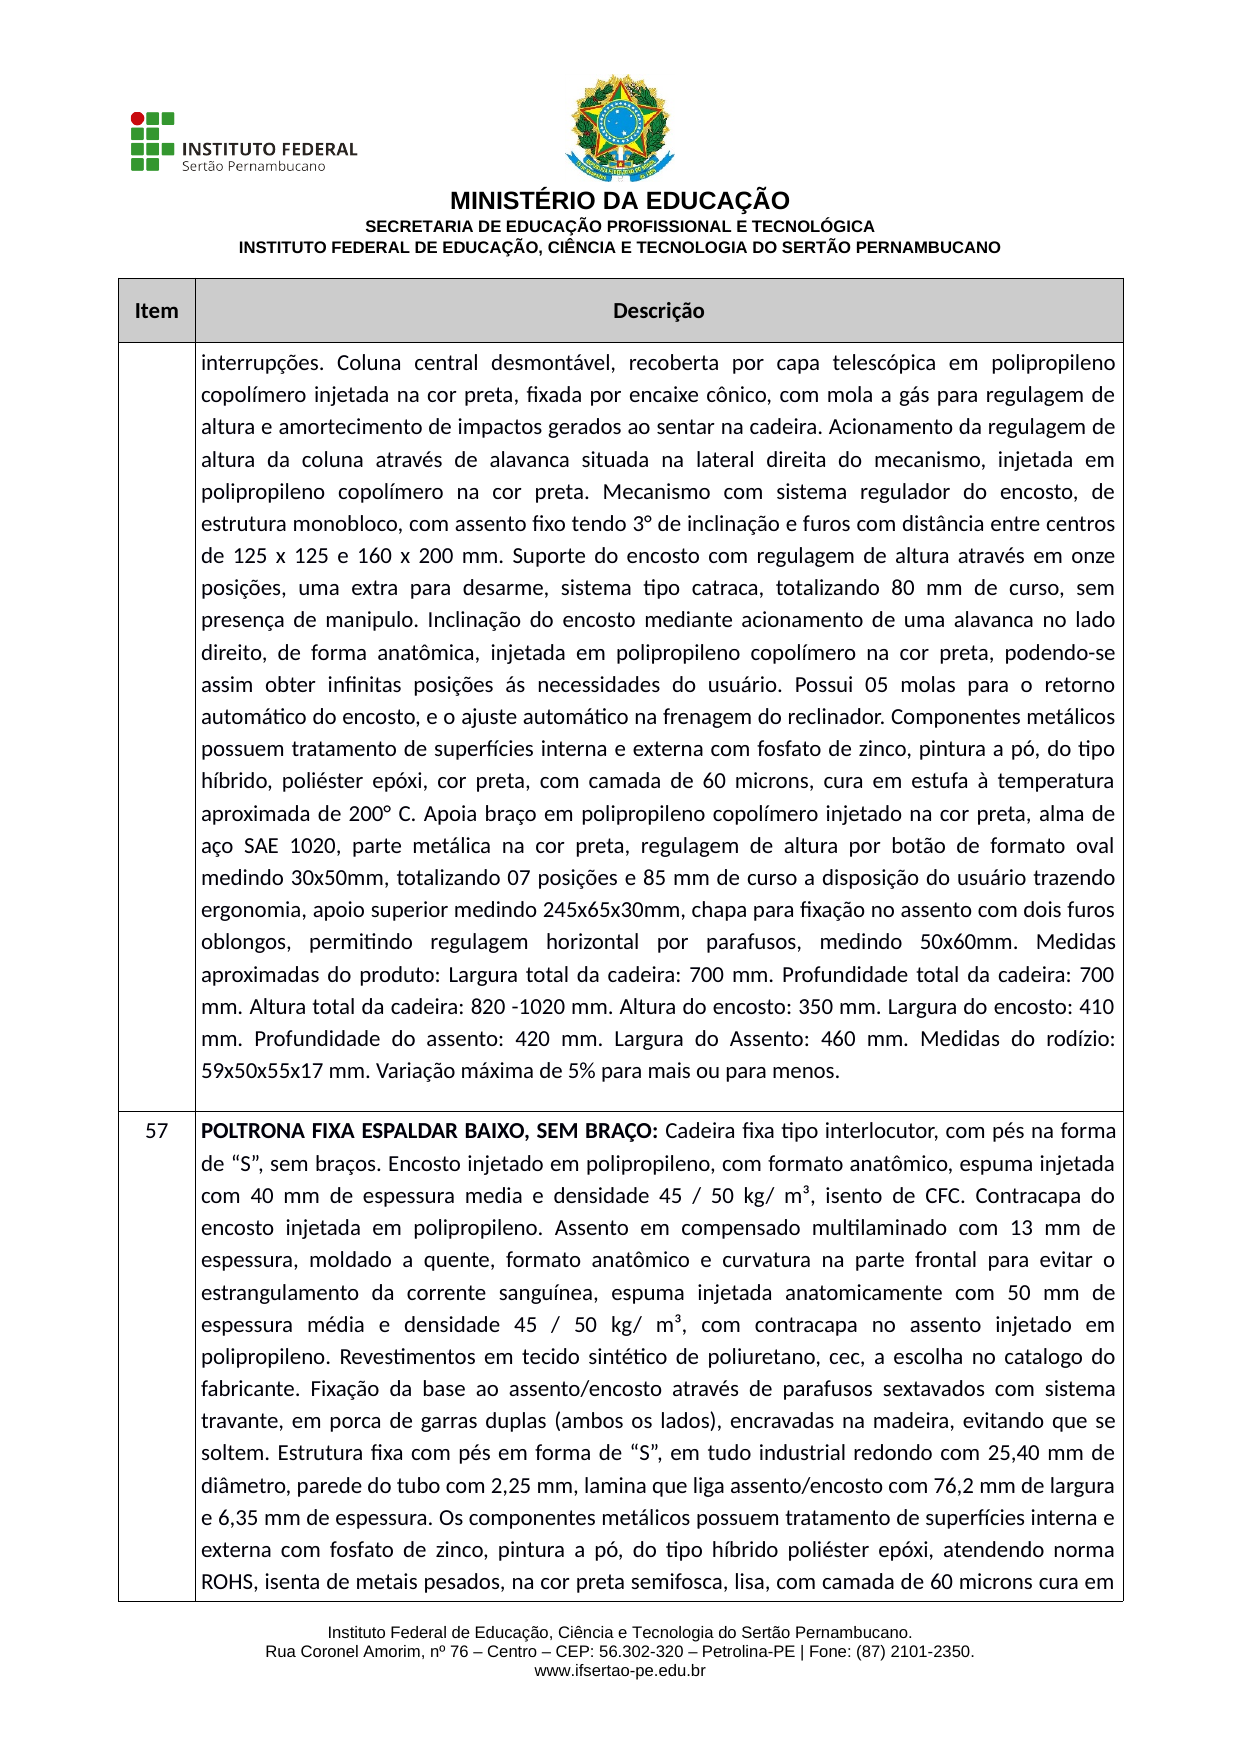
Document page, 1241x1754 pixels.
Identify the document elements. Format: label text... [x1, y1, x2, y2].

table_cell POLTRONA FIXA ESPALDAR BAIXO, SEM BRAÇO: Cadeira fixa tipo interlocutor, com pés na forma de “S”, sem braços. Encosto injetado em polipropileno, com formato anatômico, espuma injetada com 40 mm de espessura media e densidade 45 / 50 kg/ m³, isento de CFC. Contracapa do encosto injetada em polipropileno. Assento em compensado multilaminado com 13 mm de espessura, moldado a quente, formato anatômico e curvatura na parte frontal para evitar o estrangulamento da corrente sanguínea, espuma injetada anatomicamente com 50 mm de espessura média e densidade 45 / 50 kg/ m³, com contracapa no assento injetado em polipropileno. Revestimentos em tecido sintético de poliuretano, cec, a escolha no catalogo do fabricante. Fixação da base ao assento/encosto através de parafusos sextavados com sistema travante, em porca de garras duplas (ambos os lados), encravadas na madeira, evitando que se soltem. Estrutura fixa com pés em forma de “S”, em tudo industrial redondo com 25,40 mm de diâmetro, parede do tubo com 2,25 mm, lamina que liga assento/encosto com 76,2 mm de largura e 6,35 mm de espessura. Os componentes metálicos possuem tratamento de superfícies interna e externa com fosfato de zinco, pintura a pó, do tipo híbrido poliéster epóxi, atendendo norma ROHS, isenta de metais pesados, na cor preta semifosca, lisa, com camada de 60 microns cura em [196, 1112, 1123, 1601]
table_header Descrição [196, 279, 1123, 342]
table_header Item [119, 279, 195, 342]
table_cell 57 [119, 1112, 195, 1601]
table_cell interrupções. Coluna central desmontável, recoberta por capa telescópica em polipropileno copolímero injetada na cor preta, fixada por encaixe cônico, com mola a gás para regulagem de altura e amortecimento de impactos gerados ao sentar na cadeira. Acionamento da regulagem de altura da coluna através de alavanca situada na lateral direita do mecanismo, injetada em polipropileno copolímero na cor preta. Mecanismo com sistema regulador do encosto, de estrutura monobloco, com assento fixo tendo 3° de inclinação e furos com distância entre centros de 125 x 125 e 160 x 200 mm. Suporte do encosto com regulagem de altura através em onze posições, uma extra para desarme, sistema tipo catraca, totalizando 80 mm de curso, sem presença de manipulo. Inclinação do encosto mediante acionamento de uma alavanca no lado direito, de forma anatômica, injetada em polipropileno copolímero na cor preta, podendo-se assim obter infinitas posições ás necessidades do usuário. Possui 05 molas para o retorno automático do encosto, e o ajuste automático na frenagem do reclinador. Componentes metálicos possuem tratamento de superfícies interna e externa com fosfato de zinco, pintura a pó, do tipo híbrido, poliéster epóxi, cor preta, com camada de 60 microns, cura em estufa à temperatura aproximada de 200° C. Apoia braço em polipropileno copolímero injetado na cor preta, alma de aço SAE 1020, parte metálica na cor preta, regulagem de altura por botão de formato oval medindo 30x50mm, totalizando 07 posições e 85 mm de curso a disposição do usuário trazendo ergonomia, apoio superior medindo 245x65x30mm, chapa para fixação no assento com dois furos oblongos, permitindo regulagem horizontal por parafusos, medindo 50x60mm. Medidas aproximadas do produto: Largura total da cadeira: 700 mm. Profundidade total da cadeira: 700 mm. Altura total da cadeira: 820 -1020 mm. Altura do encosto: 350 mm. Largura do encosto: 410 mm. Profundidade do assento: 420 mm. Largura do Assento: 460 mm. Medidas do rodízio: 59x50x55x17 mm. Variação máxima de 5% para mais ou para menos. [196, 343, 1123, 1111]
picture [565, 74, 675, 182]
picture [130, 112, 358, 171]
table_cell [119, 343, 195, 1111]
